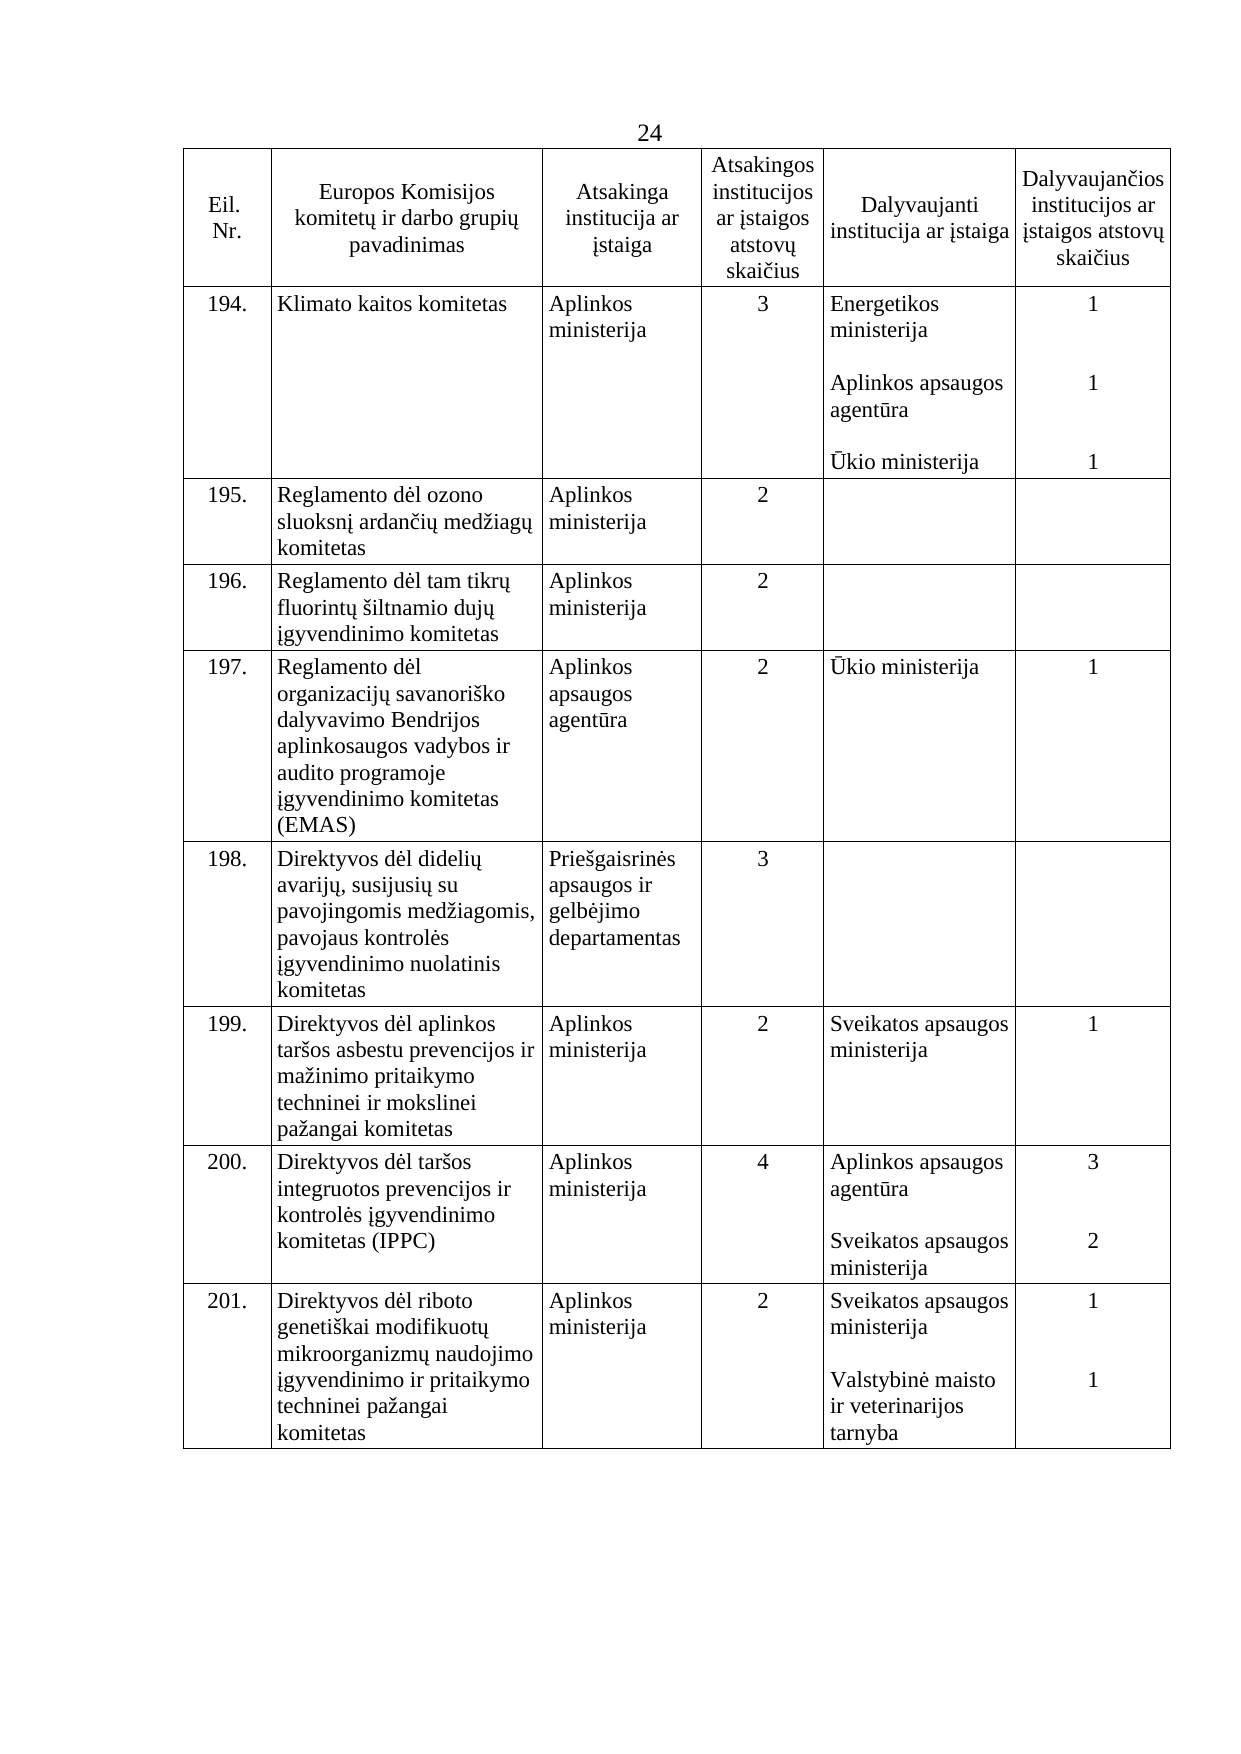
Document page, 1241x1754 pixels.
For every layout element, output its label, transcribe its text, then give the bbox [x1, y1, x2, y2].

table_cell 195. [184, 479, 271, 563]
table_cell Direktyvos dėl riboto genetiškai modifikuotų mikroorganizmų naudojimo įgyvendinimo ir pritaikymo techninei pažangai komitetas [272, 1284, 542, 1448]
table_header Atsakingos institucijos ar įstaigos atstovų skaičius [702, 149, 823, 286]
table_cell Klimato kaitos komitetas [272, 287, 542, 478]
table_cell 2 [702, 651, 823, 841]
table_cell 3 [702, 287, 823, 478]
table_cell Aplinkos ministerija [543, 1007, 701, 1144]
table_cell 2 [702, 565, 823, 649]
table_cell Priešgaisrinės apsaugos ir gelbėjimo departamentas [543, 842, 701, 1006]
table_cell Energetikos ministerija Aplinkos apsaugos agentūra Ūkio ministerija [824, 287, 1015, 478]
table_cell Reglamento dėl organizacijų savanoriško dalyvavimo Bendrijos aplinkosaugos vadybos ir audito programoje įgyvendinimo komitetas (EMAS) [272, 651, 542, 841]
table_cell 4 [702, 1146, 823, 1283]
table_cell Reglamento dėl tam tikrų fluorintų šiltnamio dujų įgyvendinimo komitetas [272, 565, 542, 649]
table_cell 1 1 1 [1016, 287, 1170, 478]
table_cell Aplinkos ministerija [543, 1146, 701, 1283]
table_cell Aplinkos ministerija [543, 565, 701, 649]
table_cell Aplinkos apsaugos agentūra [543, 651, 701, 841]
table_cell [824, 479, 1015, 563]
table_cell 197. [184, 651, 271, 841]
table_cell [1016, 479, 1170, 563]
table_header Dalyvaujančios institucijos ar įstaigos atstovų skaičius [1016, 149, 1170, 286]
table_cell 1 1 [1016, 1284, 1170, 1448]
table_cell Aplinkos ministerija [543, 1284, 701, 1448]
table_cell 196. [184, 565, 271, 649]
table_cell 199. [184, 1007, 271, 1144]
table_cell 2 [702, 479, 823, 563]
table_cell [1016, 842, 1170, 1006]
table_header Dalyvaujanti institucija ar įstaiga [824, 149, 1015, 286]
table_cell Direktyvos dėl didelių avarijų, susijusių su pavojingomis medžiagomis, pavojaus kontrolės įgyvendinimo nuolatinis komitetas [272, 842, 542, 1006]
table_cell 2 [702, 1284, 823, 1448]
table_cell 194. [184, 287, 271, 478]
table_cell 198. [184, 842, 271, 1006]
table_cell [824, 842, 1015, 1006]
table_cell 3 [702, 842, 823, 1006]
table_cell 1 [1016, 1007, 1170, 1144]
table_cell Reglamento dėl ozono sluoksnį ardančių medžiagų komitetas [272, 479, 542, 563]
table_header Eil. Nr. [184, 149, 271, 286]
table_cell Aplinkos ministerija [543, 479, 701, 563]
table_cell 201. [184, 1284, 271, 1448]
table_cell Sveikatos apsaugos ministerija Valstybinė maisto ir veterinarijos tarnyba [824, 1284, 1015, 1448]
table_cell Aplinkos ministerija [543, 287, 701, 478]
table_cell Direktyvos dėl taršos integruotos prevencijos ir kontrolės įgyvendinimo komitetas (IPPC) [272, 1146, 542, 1283]
table_cell [824, 565, 1015, 649]
table_header Atsakinga institucija ar įstaiga [543, 149, 701, 286]
table_cell 3 2 [1016, 1146, 1170, 1283]
table_cell Direktyvos dėl aplinkos taršos asbestu prevencijos ir mažinimo pritaikymo techninei ir mokslinei pažangai komitetas [272, 1007, 542, 1144]
table_cell Ūkio ministerija [824, 651, 1015, 841]
table_cell Aplinkos apsaugos agentūra Sveikatos apsaugos ministerija [824, 1146, 1015, 1283]
table_cell Sveikatos apsaugos ministerija [824, 1007, 1015, 1144]
table_cell [1016, 565, 1170, 649]
table_cell 200. [184, 1146, 271, 1283]
table_header Europos Komisijos komitetų ir darbo grupių pavadinimas [272, 149, 542, 286]
table_cell 2 [702, 1007, 823, 1144]
table_cell 1 [1016, 651, 1170, 841]
